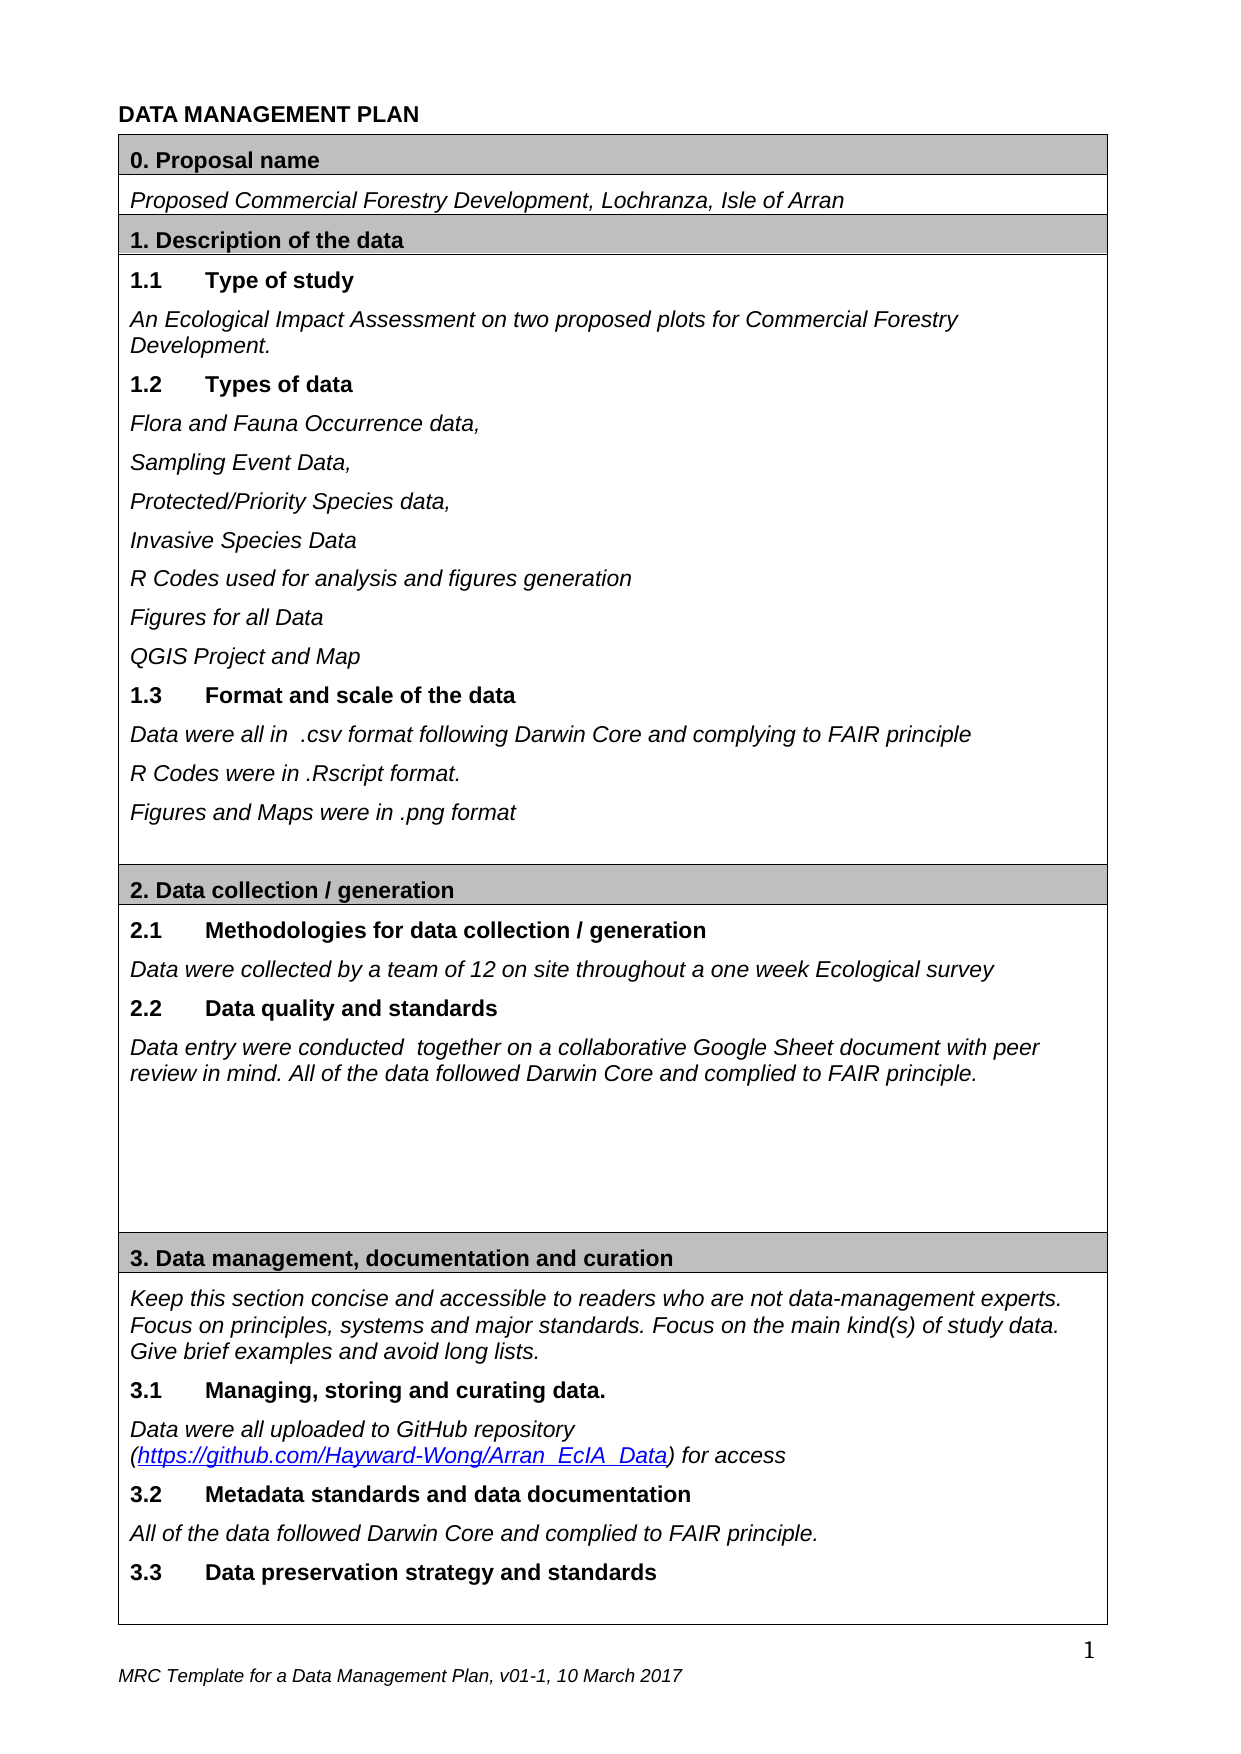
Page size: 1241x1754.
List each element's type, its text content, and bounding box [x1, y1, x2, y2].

table_cell Keep this section concise and accessible to readers who are not data-management experts. Focus on principles, systems and major standards. Focus on the main kind(s) of study data. Give brief examples and avoid long lists. 3.1 Managing, storing and curating data. Data were all uploaded to GitHub repository (https://github.com/Hayward-Wong/Arran_EcIA_Data) for access 3.2 Metadata standards and data documentation All of the data followed Darwin Core and complied to FAIR principle. 3.3 Data preservation strategy and standards [119, 1273, 1107, 1624]
table_cell 1.1 Type of study An Ecological Impact Assessment on two proposed plots for Commercial Forestry Development. 1.2 Types of data Flora and Fauna Occurrence data, Sampling Event Data, Protected/Priority Species data, Invasive Species Data R Codes used for analysis and figures generation Figures for all Data QGIS Project and Map 1.3 Format and scale of the data Data were all in .csv format following Darwin Core and complying to FAIR principle R Codes were in .Rscript format. Figures and Maps were in .png format [119, 255, 1107, 864]
table_cell Proposed Commercial Forestry Development, Lochranza, Isle of Arran [119, 175, 1107, 214]
table_cell 3. Data management, documentation and curation [119, 1233, 1107, 1272]
table_header 0. Proposal name [119, 135, 1107, 174]
table_cell 1. Description of the data [119, 215, 1107, 253]
subtitle DATA MANAGEMENT PLAN [118, 100, 1093, 128]
table_cell 2. Data collection / generation [119, 865, 1107, 904]
table_cell 2.1 Methodologies for data collection / generation Data were collected by a team of 12 on site throughout a one week Ecological survey 2.2 Data quality and standards Data entry were conducted together on a collaborative Google Sheet document with peer review in mind. All of the data followed Darwin Core and complied to FAIR principle. [119, 905, 1107, 1232]
